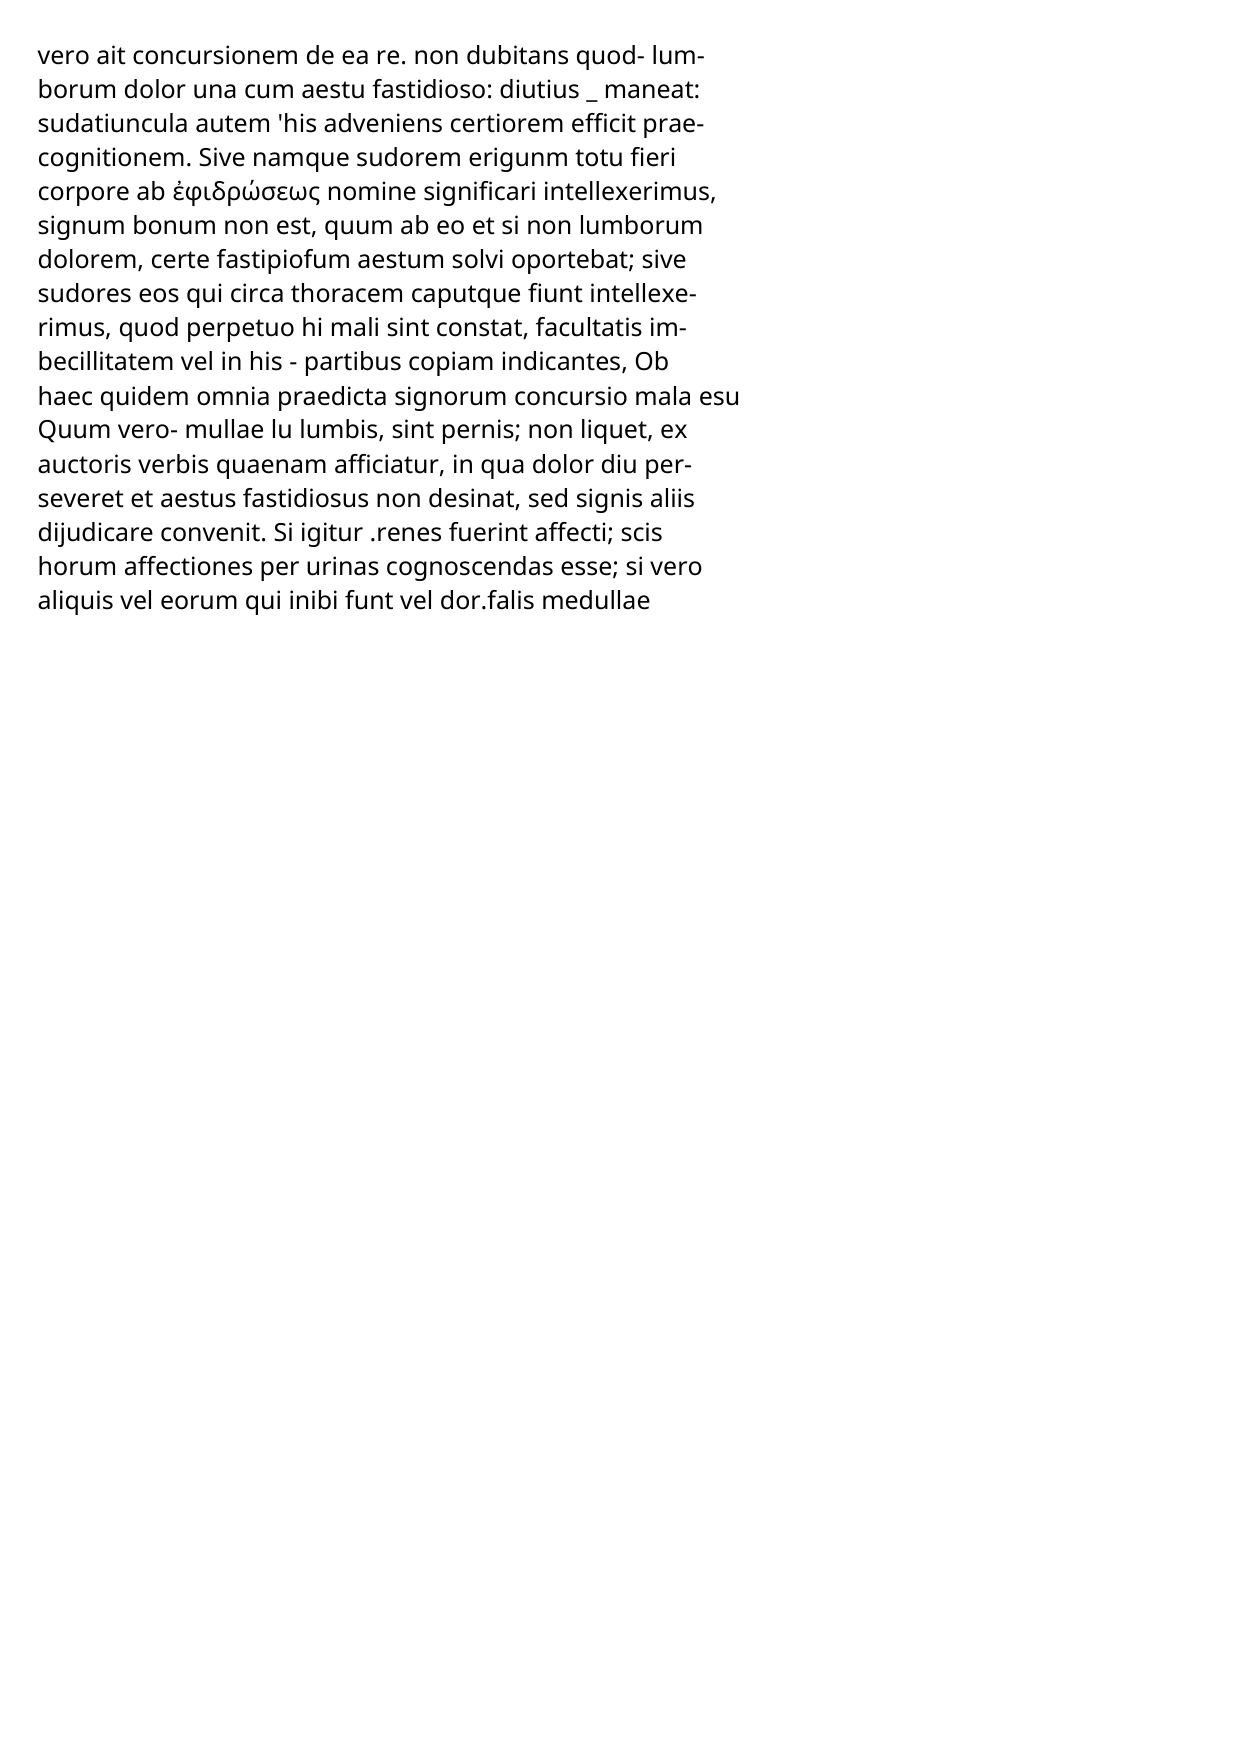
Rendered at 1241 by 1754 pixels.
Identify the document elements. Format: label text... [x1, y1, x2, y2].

text vero ait concursionem de ea re. non dubitans quod- lum- borum dolor una cum aestu fastidioso: diutius _ maneat: sudatiuncula autem 'his adveniens certiorem efficit prae- cognitionem. Sive namque sudorem erigunm totu fieri corpore ab ἐφιδρώσεως nomine significari intellexerimus, signum bonum non est, quum ab eo et si non lumborum dolorem, certe fastipiofum aestum solvi oportebat; sive sudores eos qui circa thoracem caputque fiunt intellexe- rimus, quod perpetuo hi mali sint constat, facultatis im- becillitatem vel in his - partibus copiam indicantes, Ob haec quidem omnia praedicta signorum concursio mala esu Quum vero- mullae lu lumbis, sint pernis; non liquet, ex auctoris verbis quaenam afficiatur, in qua dolor diu per- severet et aestus fastidiosus non desinat, sed signis aliis dijudicare convenit. Si igitur .renes fuerint affecti; scis horum affectiones per urinas cognoscendas esse; si vero aliquis vel eorum qui inibi funt vel dor.falis medullae [37, 37, 1203, 617]
